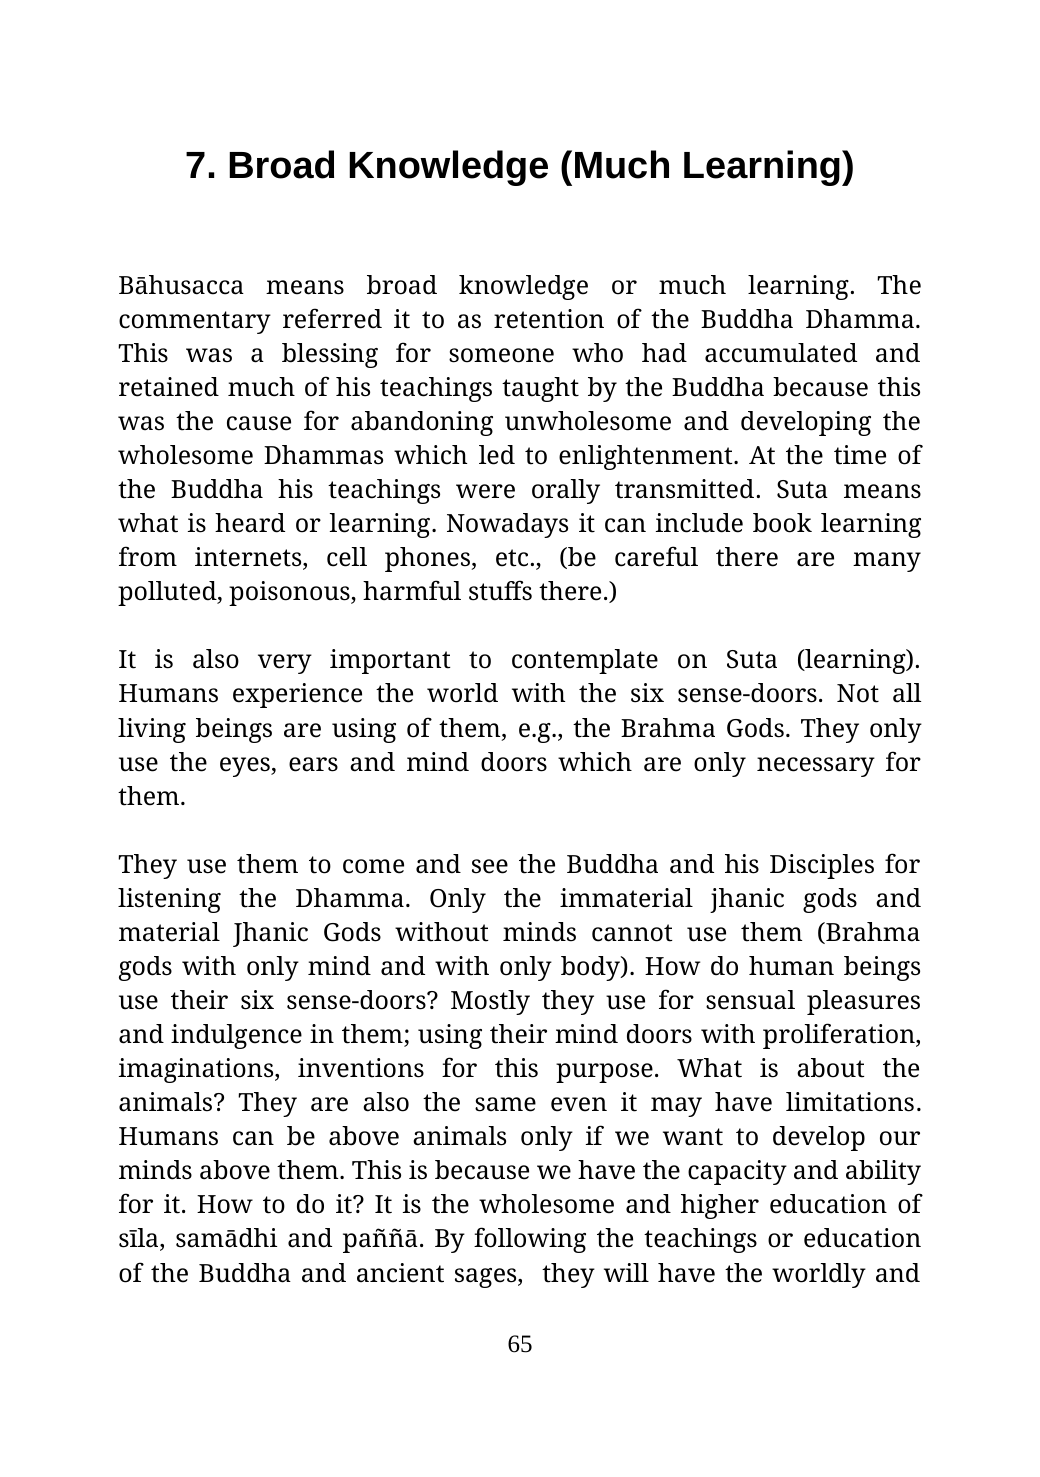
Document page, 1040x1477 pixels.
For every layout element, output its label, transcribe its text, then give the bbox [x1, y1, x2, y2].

text They use them to come and see the Buddha and his Disciples for listening the Dhamma. Only the immaterial jhanic gods and material Jhanic Gods without minds cannot use them (Brahma gods with only mind and with only body). How do human beings use their six sense-doors? Mostly they use for sensual pleasures and indulgence in them; using their mind doors with proliferation, imaginations, inventions for this purpose. What is about the animals? They are also the same even it may have limitations. Humans can be above animals only if we want to develop our minds above them. This is because we have the capacity and ability for it. How to do it? It is the wholesome and higher education of sīla, samādhi and paññā. By following the teachings or education of the Buddha and ancient sages, they will have the worldly and [118, 846, 922, 1289]
text Bāhusacca means broad knowledge or much learning. The commentary referred it to as retention of the Buddha Dhamma. This was a blessing for someone who had accumulated and retained much of his teachings taught by the Buddha because this was the cause for abandoning unwholesome and developing the wholesome Dhammas which led to enlightenment. At the time of the Buddha his teachings were orally transmitted. Suta means what is heard or learning. Nowadays it can include book learning from internets, cell phones, etc., (be careful there are many polluted, poisonous, harmful stuffs there.) [118, 267, 922, 608]
text It is also very important to contemplate on Suta (learning). Humans experience the world with the six sense-doors. Not all living beings are using of them, e.g., the Brahma Gods. They only use the eyes, ears and mind doors which are only necessary for them. [118, 642, 922, 812]
subtitle 7. Broad Knowledge (Much Learning) [118, 143, 922, 187]
